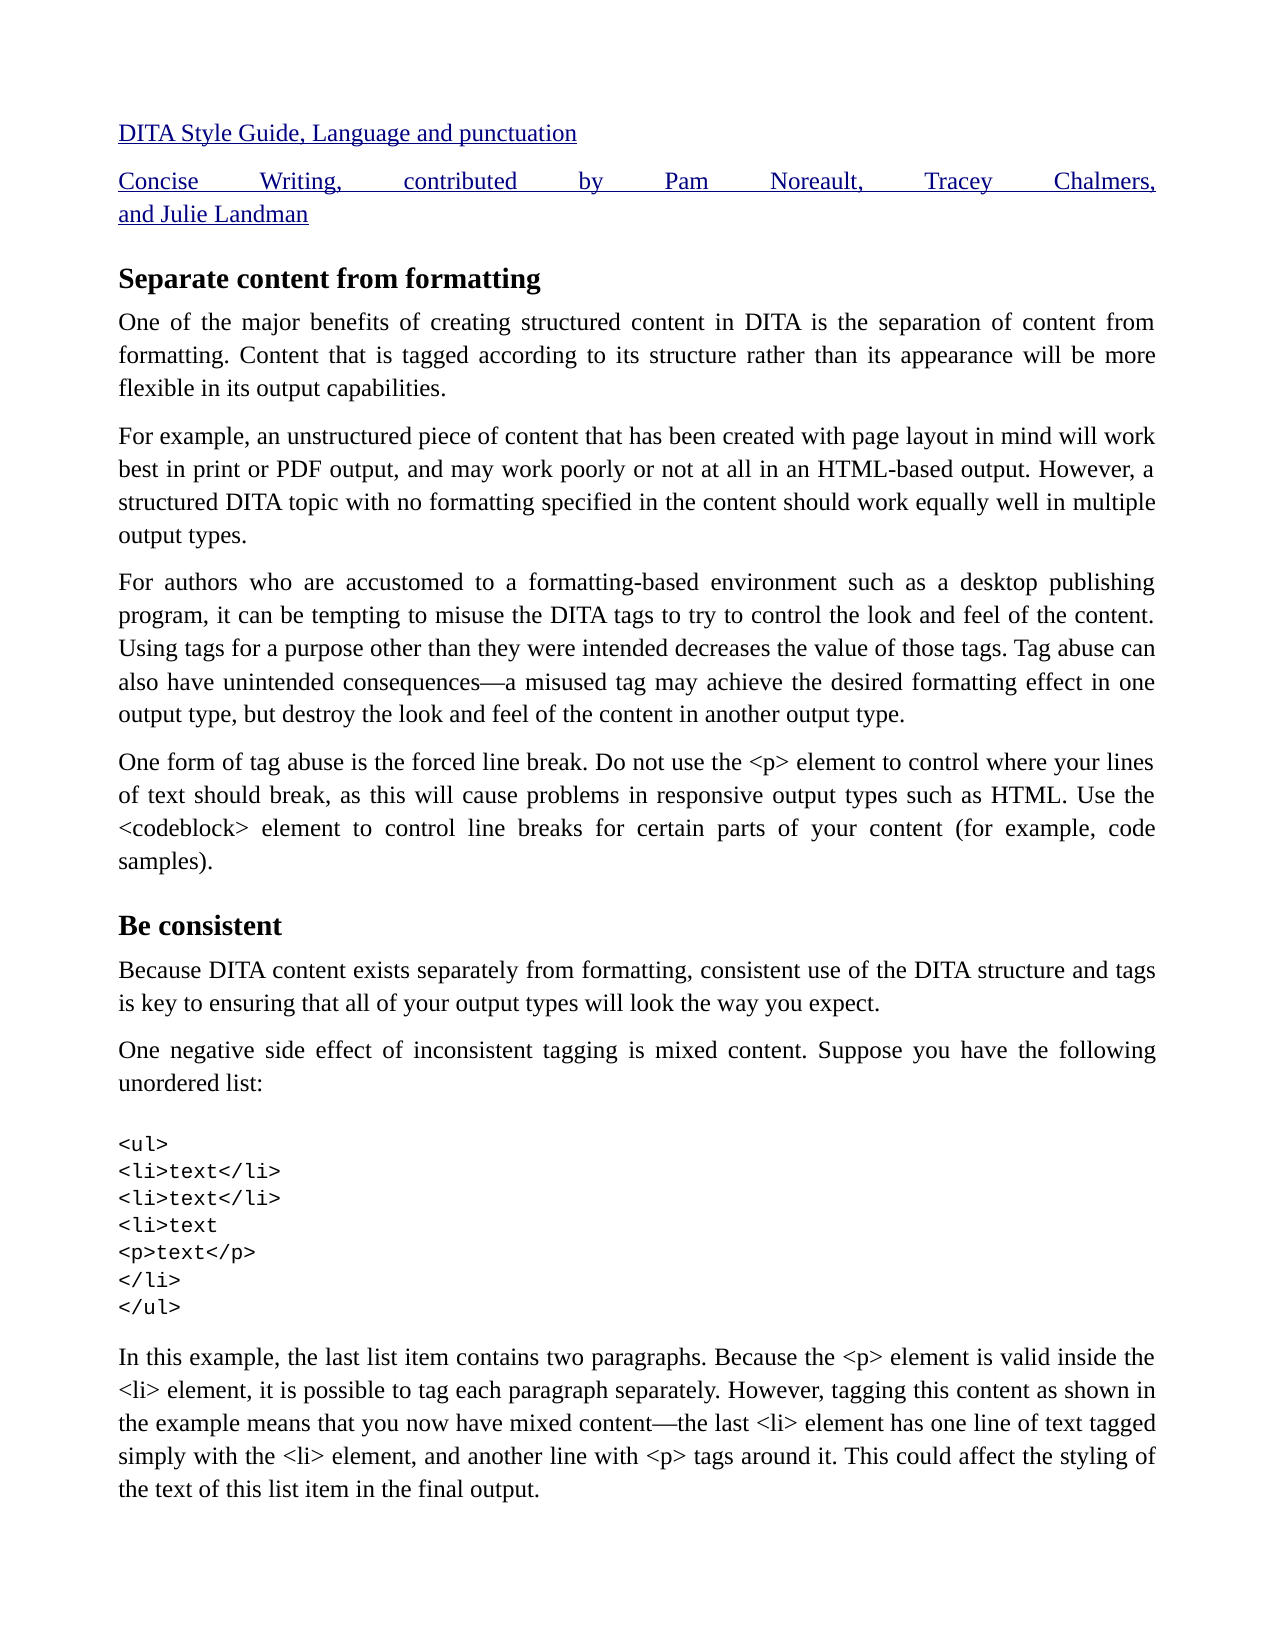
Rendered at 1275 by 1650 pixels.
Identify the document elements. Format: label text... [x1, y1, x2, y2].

text <ul> <li>text</li> <li>text</li> <li>text <p>text</p> </li> </ul> [118, 1134, 1157, 1320]
text DITA Style Guide, Language and punctuation [118, 118, 1157, 147]
text One negative side effect of inconsistent tagging is mixed content. Suppose you have the following unordered list: [118, 1035, 1157, 1097]
text Concise Writing, contributed by Pam Noreault, Tracey Chalmers, and Julie Landman [118, 166, 1157, 227]
subtitle Be consistent [118, 908, 1157, 942]
text For example, an unstructured piece of content that has been created with page layout in mind will work best in print or PDF output, and may work poorly or not at all in an HTML-based output. However, a structured DITA topic with no formatting specified in the content should work equally well in multiple output types. [118, 421, 1157, 549]
subtitle Separate content from formatting [118, 261, 1157, 295]
text For authors who are accustomed to a formatting-based environment such as a desktop publishing program, it can be tempting to misuse the DITA tags to try to control the look and feel of the content. Using tags for a purpose other than they were intended decreases the value of those tags. Tag abuse can also have unintended consequences—a misused tag may achieve the desired formatting effect in one output type, but destroy the look and feel of the content in another output type. [118, 567, 1157, 728]
text Because DITA content exists separately from formatting, consistent use of the DITA structure and tags is key to ensuring that all of your output types will look the way you expect. [118, 955, 1157, 1016]
text In this example, the last list item contains two paragraphs. Because the <p> element is valid inside the <li> element, it is possible to tag each paragraph separately. However, tagging this content as shown in the example means that you now have mixed content—the last <li> element has one line of text tagged simply with the <li> element, and another line with <p> tags around it. This could affect the styling of the text of this list item in the final output. [118, 1342, 1157, 1502]
text One of the major benefits of creating structured content in DITA is the separation of content from formatting. Content that is tagged according to its structure rather than its appearance will be more flexible in its output capabilities. [118, 307, 1157, 402]
text One form of tag abuse is the forced line break. Do not use the <p> element to control where your lines of text should break, as this will cause problems in responsive output types such as HTML. Use the <codeblock> element to control line breaks for certain parts of your content (for example, code samples). [118, 747, 1157, 875]
